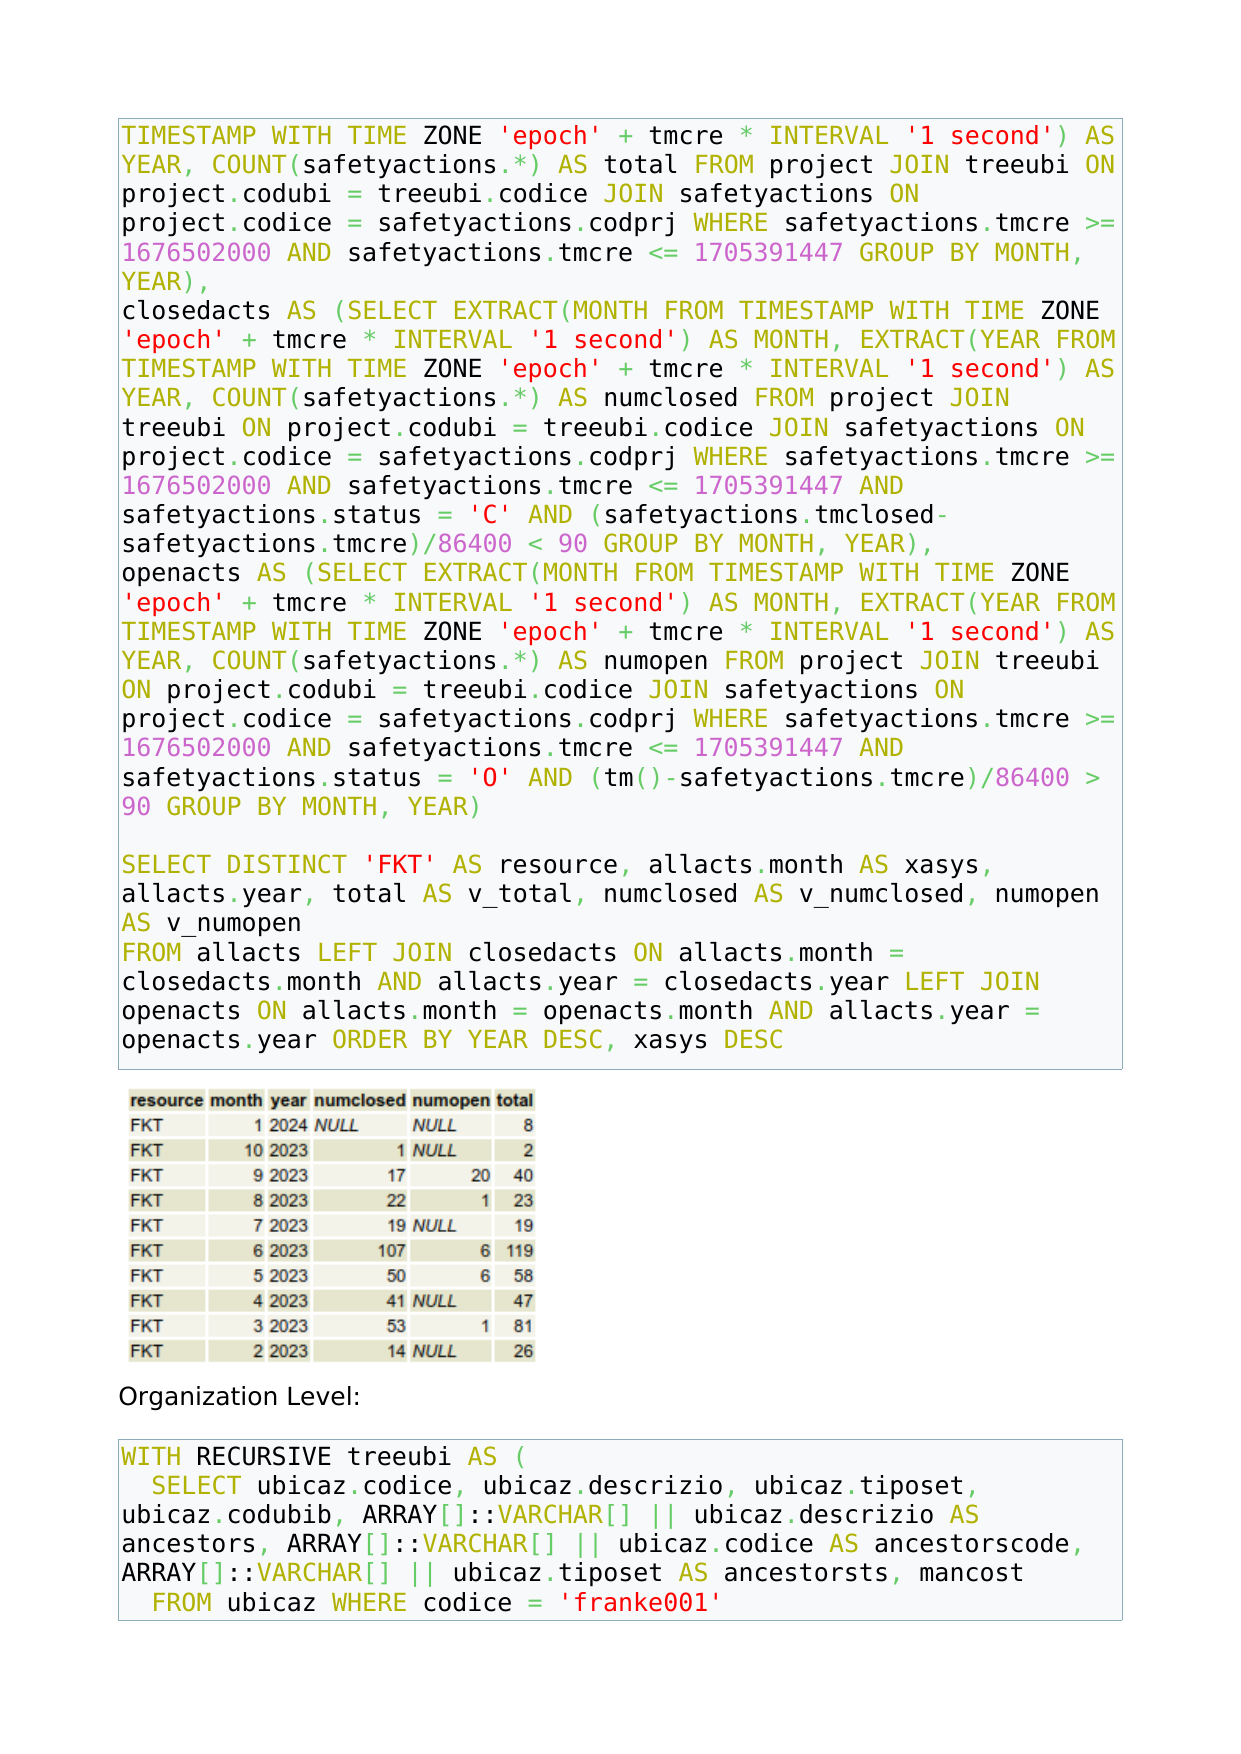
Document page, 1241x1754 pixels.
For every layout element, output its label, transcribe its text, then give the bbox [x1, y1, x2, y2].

table_header TIMESTAMP WITH TIME ZONE 'epoch' + tmcre * INTERVAL '1 second') AS YEAR, COUNT(safetyactions.*) AS total FROM project JOIN treeubi ON project.codubi = treeubi.codice JOIN safetyactions ON project.codice = safetyactions.codprj WHERE safetyactions.tmcre >= 1676502000 AND safetyactions.tmcre <= 1705391447 GROUP BY MONTH, YEAR), closedacts AS (SELECT EXTRACT(MONTH FROM TIMESTAMP WITH TIME ZONE 'epoch' + tmcre * INTERVAL '1 second') AS MONTH, EXTRACT(YEAR FROM TIMESTAMP WITH TIME ZONE 'epoch' + tmcre * INTERVAL '1 second') AS YEAR, COUNT(safetyactions.*) AS numclosed FROM project JOIN treeubi ON project.codubi = treeubi.codice JOIN safetyactions ON project.codice = safetyactions.codprj WHERE safetyactions.tmcre >= 1676502000 AND safetyactions.tmcre <= 1705391447 AND safetyactions.status = 'C' AND (safetyactions.tmclosed-safetyactions.tmcre)/86400 < 90 GROUP BY MONTH, YEAR), openacts AS (SELECT EXTRACT(MONTH FROM TIMESTAMP WITH TIME ZONE 'epoch' + tmcre * INTERVAL '1 second') AS MONTH, EXTRACT(YEAR FROM TIMESTAMP WITH TIME ZONE 'epoch' + tmcre * INTERVAL '1 second') AS YEAR, COUNT(safetyactions.*) AS numopen FROM project JOIN treeubi ON project.codubi = treeubi.codice JOIN safetyactions ON project.codice = safetyactions.codprj WHERE safetyactions.tmcre >= 1676502000 AND safetyactions.tmcre <= 1705391447 AND safetyactions.status = 'O' AND (tm()-safetyactions.tmcre)/86400 > 90 GROUP BY MONTH, YEAR) SELECT DISTINCT 'FKT' AS resource, allacts.month AS xasys, allacts.year, total AS v_total, numclosed AS v_numclosed, numopen AS v_numopen FROM allacts LEFT JOIN closedacts ON allacts.month = closedacts.month AND allacts.year = closedacts.year LEFT JOIN openacts ON allacts.month = openacts.month AND allacts.year = openacts.year ORDER BY YEAR DESC, xasys DESC [119, 119, 1122, 1069]
text Organization Level: [118, 1382, 1122, 1412]
picture [118, 1084, 545, 1370]
table_header WITH RECURSIVE treeubi AS ( SELECT ubicaz.codice, ubicaz.descrizio, ubicaz.tiposet, ubicaz.codubib, ARRAY[]::VARCHAR[] || ubicaz.descrizio AS ancestors, ARRAY[]::VARCHAR[] || ubicaz.codice AS ancestorscode, ARRAY[]::VARCHAR[] || ubicaz.tiposet AS ancestorsts, mancost FROM ubicaz WHERE codice = 'franke001' [119, 1440, 1122, 1620]
